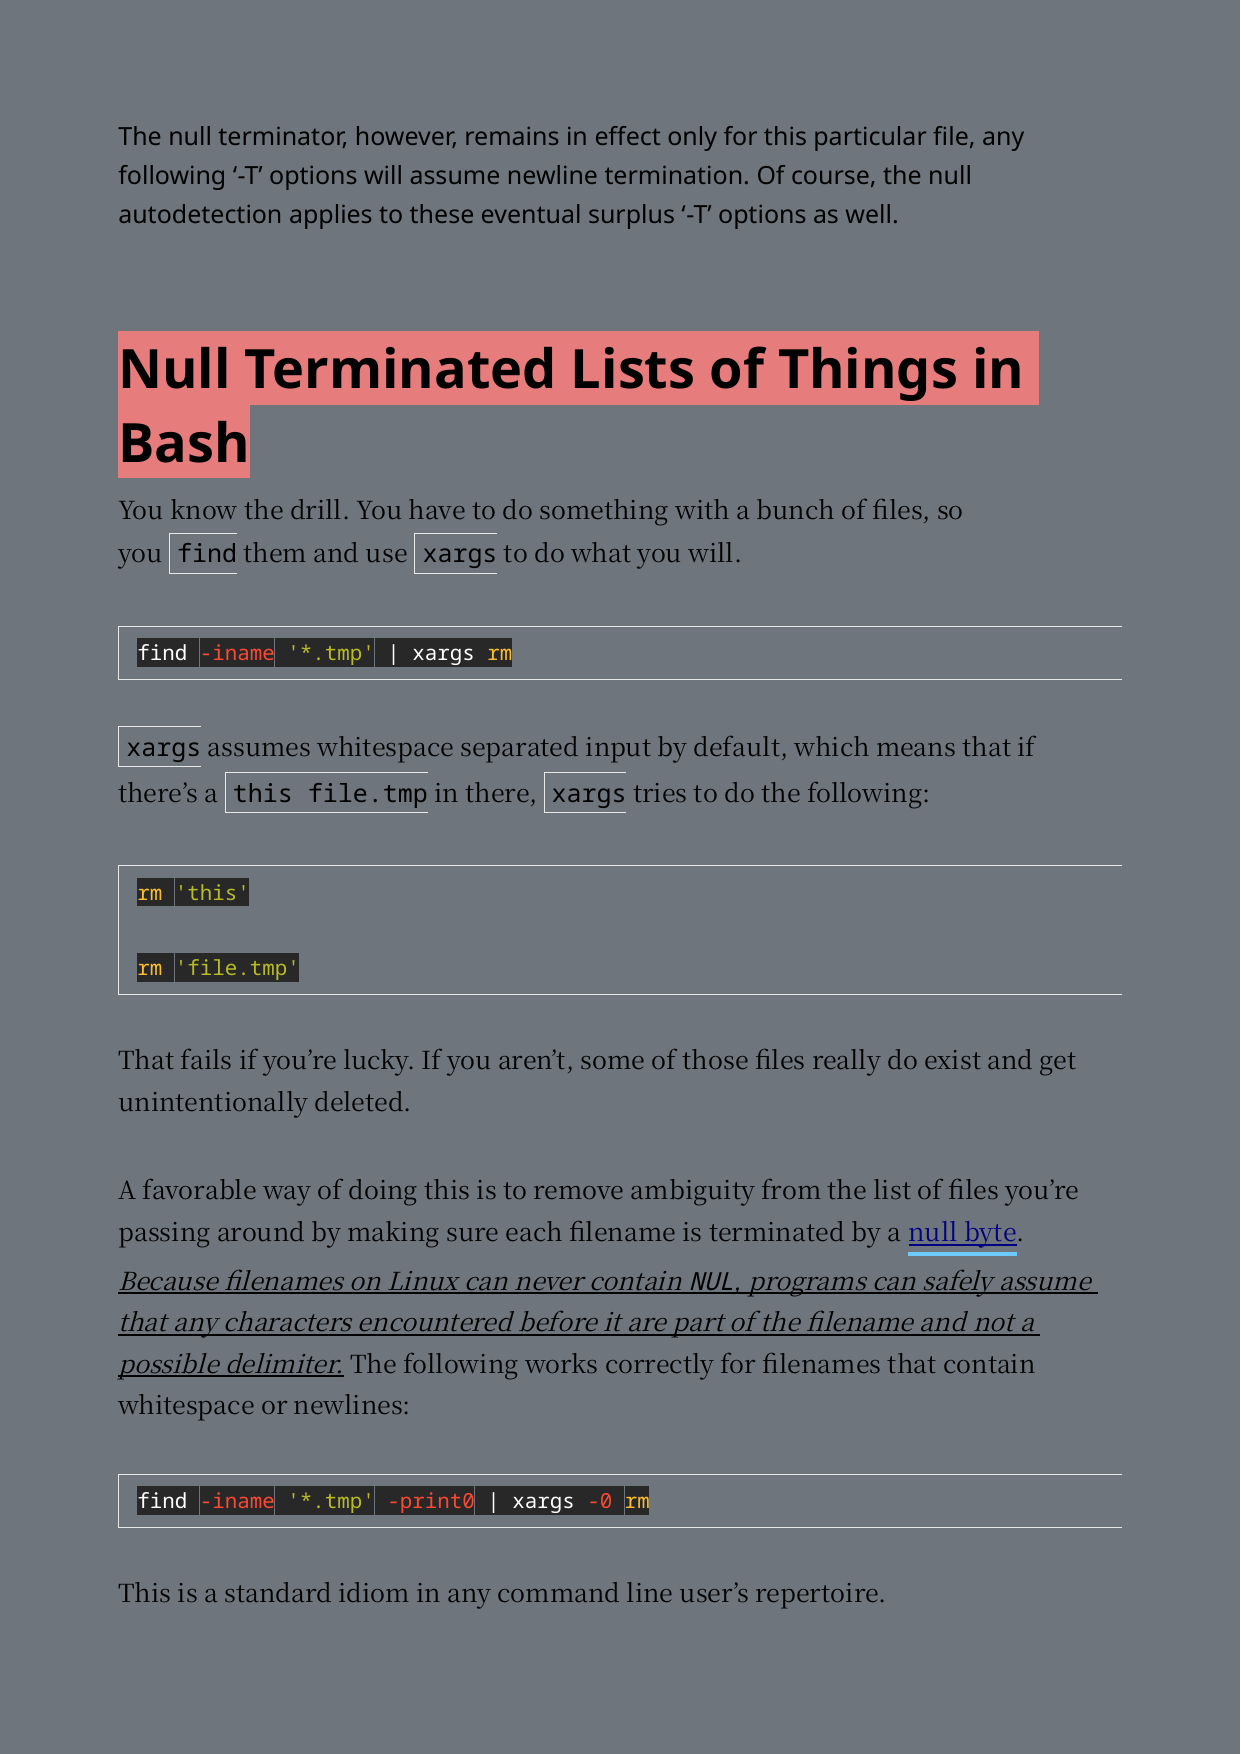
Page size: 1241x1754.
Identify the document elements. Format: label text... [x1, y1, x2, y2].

text rm 'this' [119, 866, 1122, 906]
text The null terminator, however, remains in effect only for this particular file, any following ‘-T’ options will assume newline termination. Of course, the null autodetection applies to these eventual surplus ‘-T’ options as well. [118, 118, 1122, 231]
text That fails if you’re lucky. If you aren’t, some of those files really do exist and get unintentionally deleted. [118, 1041, 1122, 1118]
text A favorable way of doing this is to remove ambiguity from the list of files you’re passing around by making sure each filename is terminated by a null byte. Because filenames on Linux can never contain NUL, programs can safely assume that any characters encountered before it are part of the filename and not a possible delimiter. The following works correctly for filenames that contain whitespace or newlines: [118, 1170, 1122, 1421]
text xargs assumes whitespace separated input by default, which means that if there’s a this file.tmp in there, xargs tries to do the following: [118, 726, 1122, 812]
text find -iname '*.tmp' | xargs rm [119, 627, 1122, 679]
text You know the drill. You have to do something with a bunch of files, so you find them and use xargs to do what you will. [118, 491, 1122, 573]
text rm 'file.tmp' [119, 941, 1122, 994]
text This is a standard idiom in any command line user’s repertoire. [118, 1574, 1122, 1610]
text find -iname '*.tmp' -print0 | xargs -0 rm [119, 1475, 1122, 1527]
subtitle Null Terminated Lists of Things in Bash [118, 331, 1122, 478]
